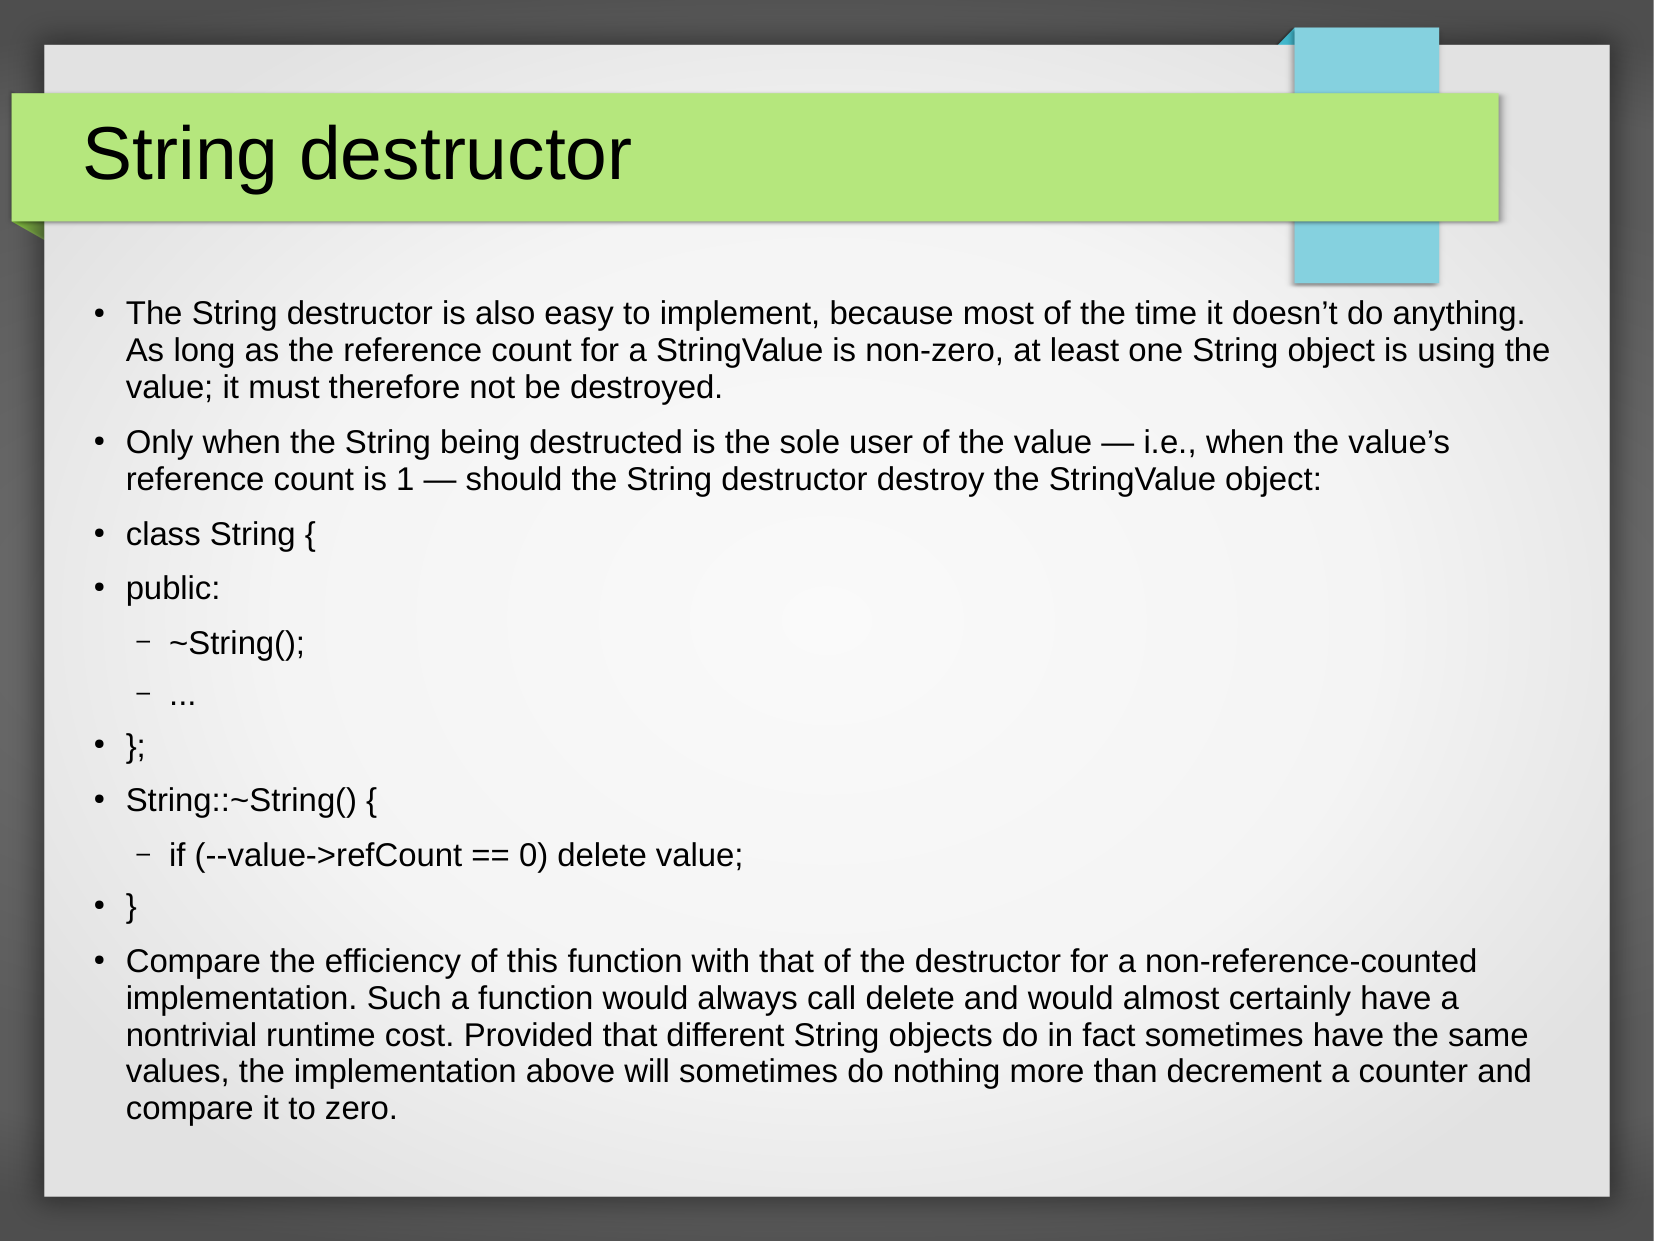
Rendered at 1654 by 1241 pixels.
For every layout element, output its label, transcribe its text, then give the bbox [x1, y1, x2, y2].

picture [0, 0, 1654, 1241]
title String destructor [82, 94, 1264, 213]
list The String destructor is also easy to implement, because most of the time it doesn’t do anything. As long as the reference count for a StringValue is non-zero, at least one String object is using the value; it must therefore not be destroyed. Only when the String being destructed is the sole user of the value — i.e., when the value’s reference count is 1 — should the String destructor destroy the StringValue object: class String { public: ~String(); ... }; String::~String() { if (--value->refCount == 0) delete value; } Compare the efficiency of this function with that of the destructor for a non-reference-counted implementation. Such a function would always call delete and would almost certainly have a nontrivial runtime cost. Provided that different String objects do in fact sometimes have the same values, the implementation above will sometimes do nothing more than decrement a counter and compare it to zero. [82, 295, 1571, 1130]
